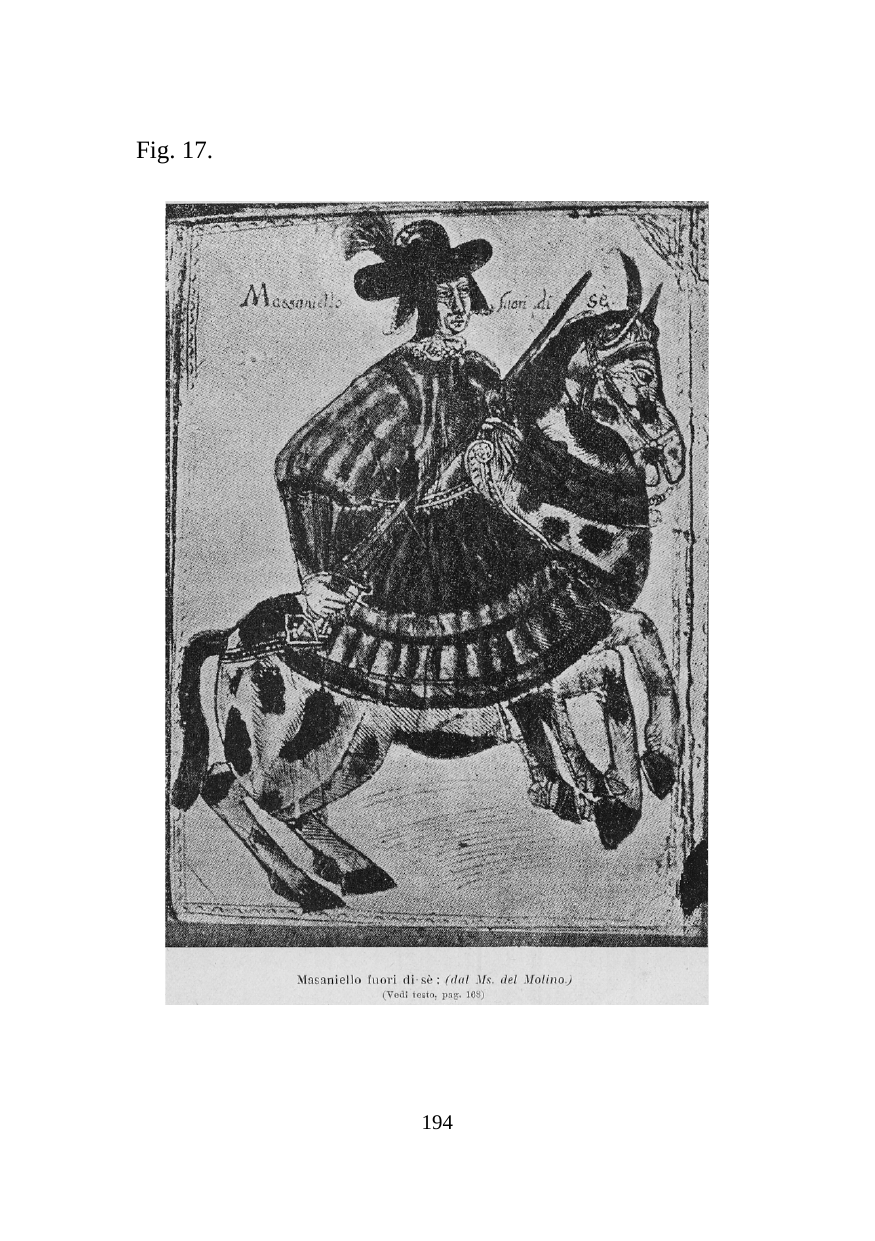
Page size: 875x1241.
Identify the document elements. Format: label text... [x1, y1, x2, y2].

picture [165, 201, 709, 1005]
text Fig. 17. [106, 135, 768, 164]
